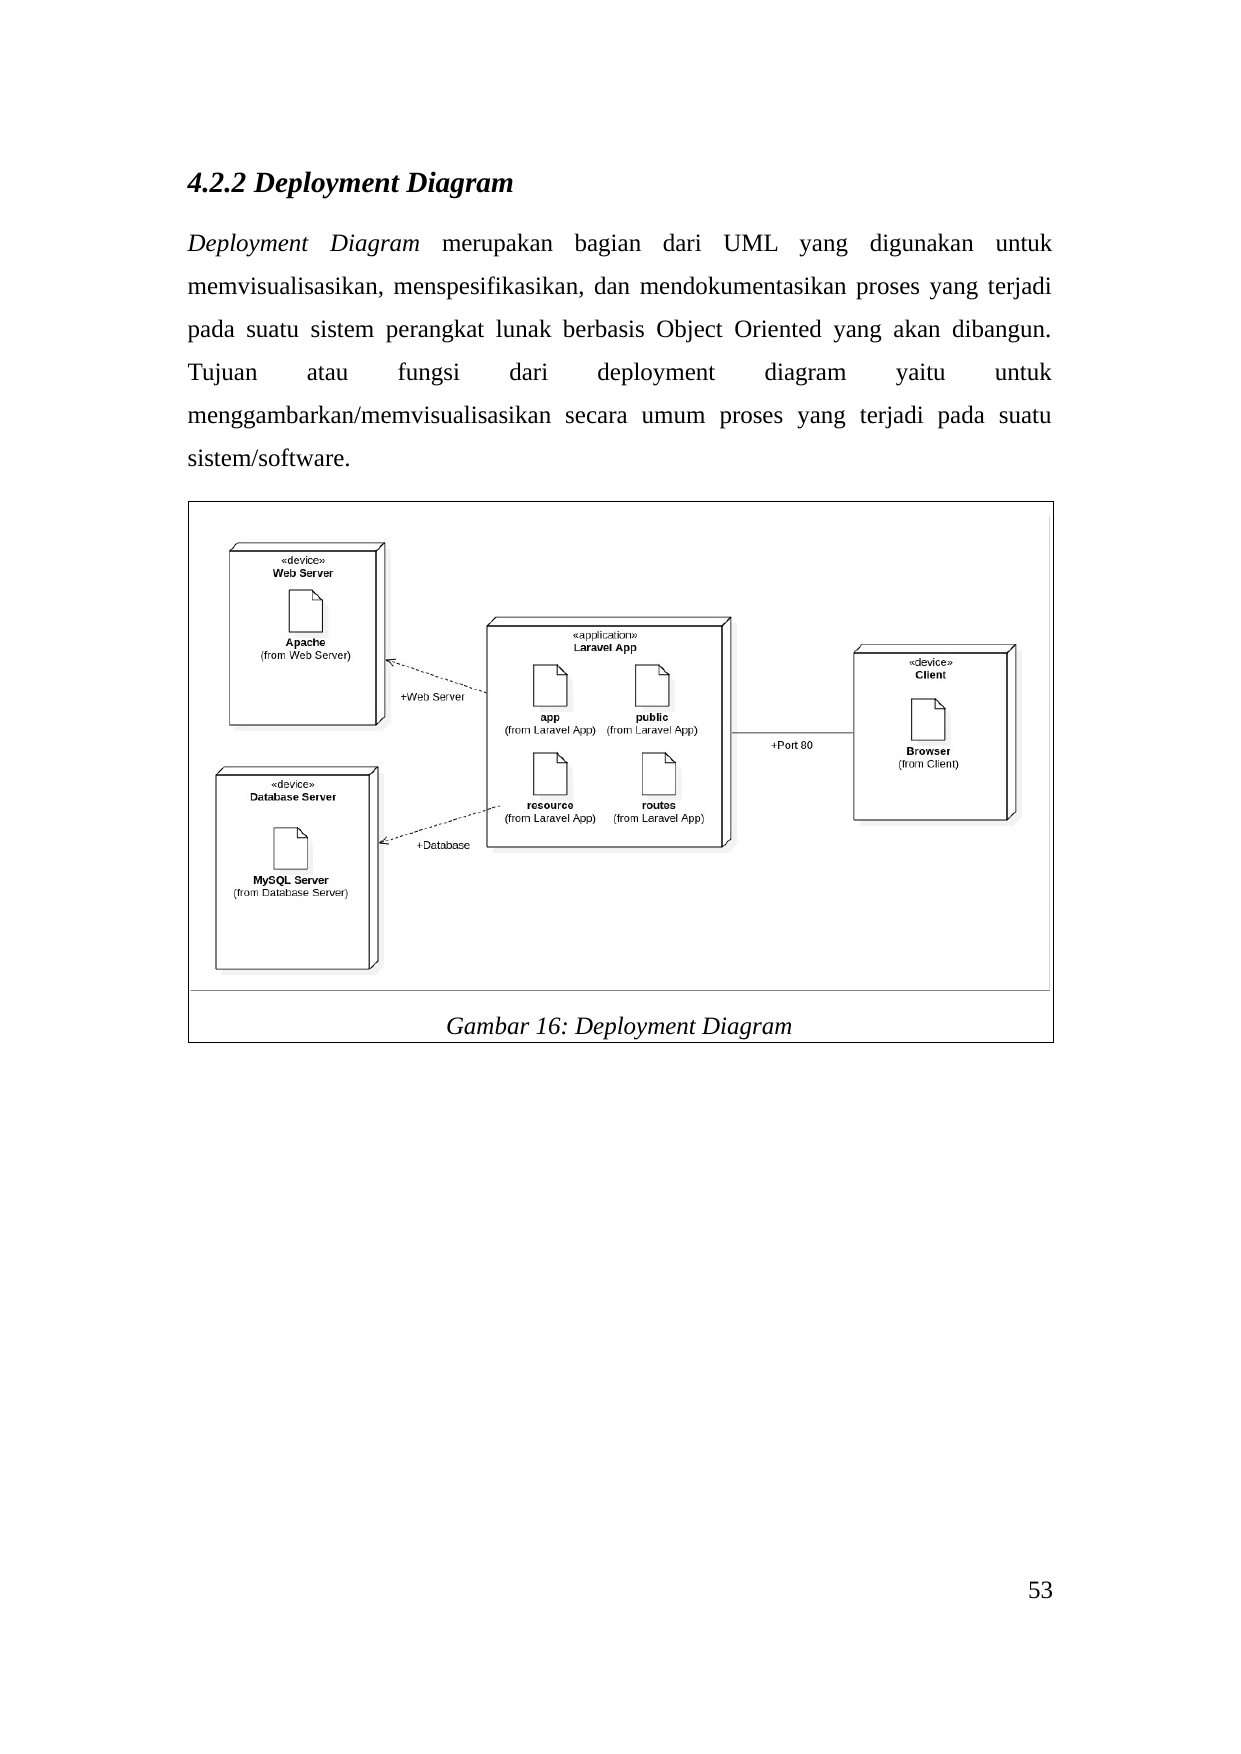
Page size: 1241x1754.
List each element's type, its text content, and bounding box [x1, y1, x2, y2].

picture [190, 516, 1050, 991]
text Deployment Diagram merupakan bagian dari UML yang digunakan untuk memvisualisasikan, menspesifikasikan, dan mendokumentasikan proses yang terjadi pada suatu sistem perangkat lunak berbasis Object Oriented yang akan dibangun. Tujuan atau fungsi dari deployment diagram yaitu untuk menggambarkan/memvisualisasikan secara umum proses yang terjadi pada suatu sistem/software. [187, 228, 1053, 472]
subtitle Deployment Diagram [187, 164, 1053, 198]
text Gambar 16: Deployment Diagram [191, 991, 1050, 1039]
